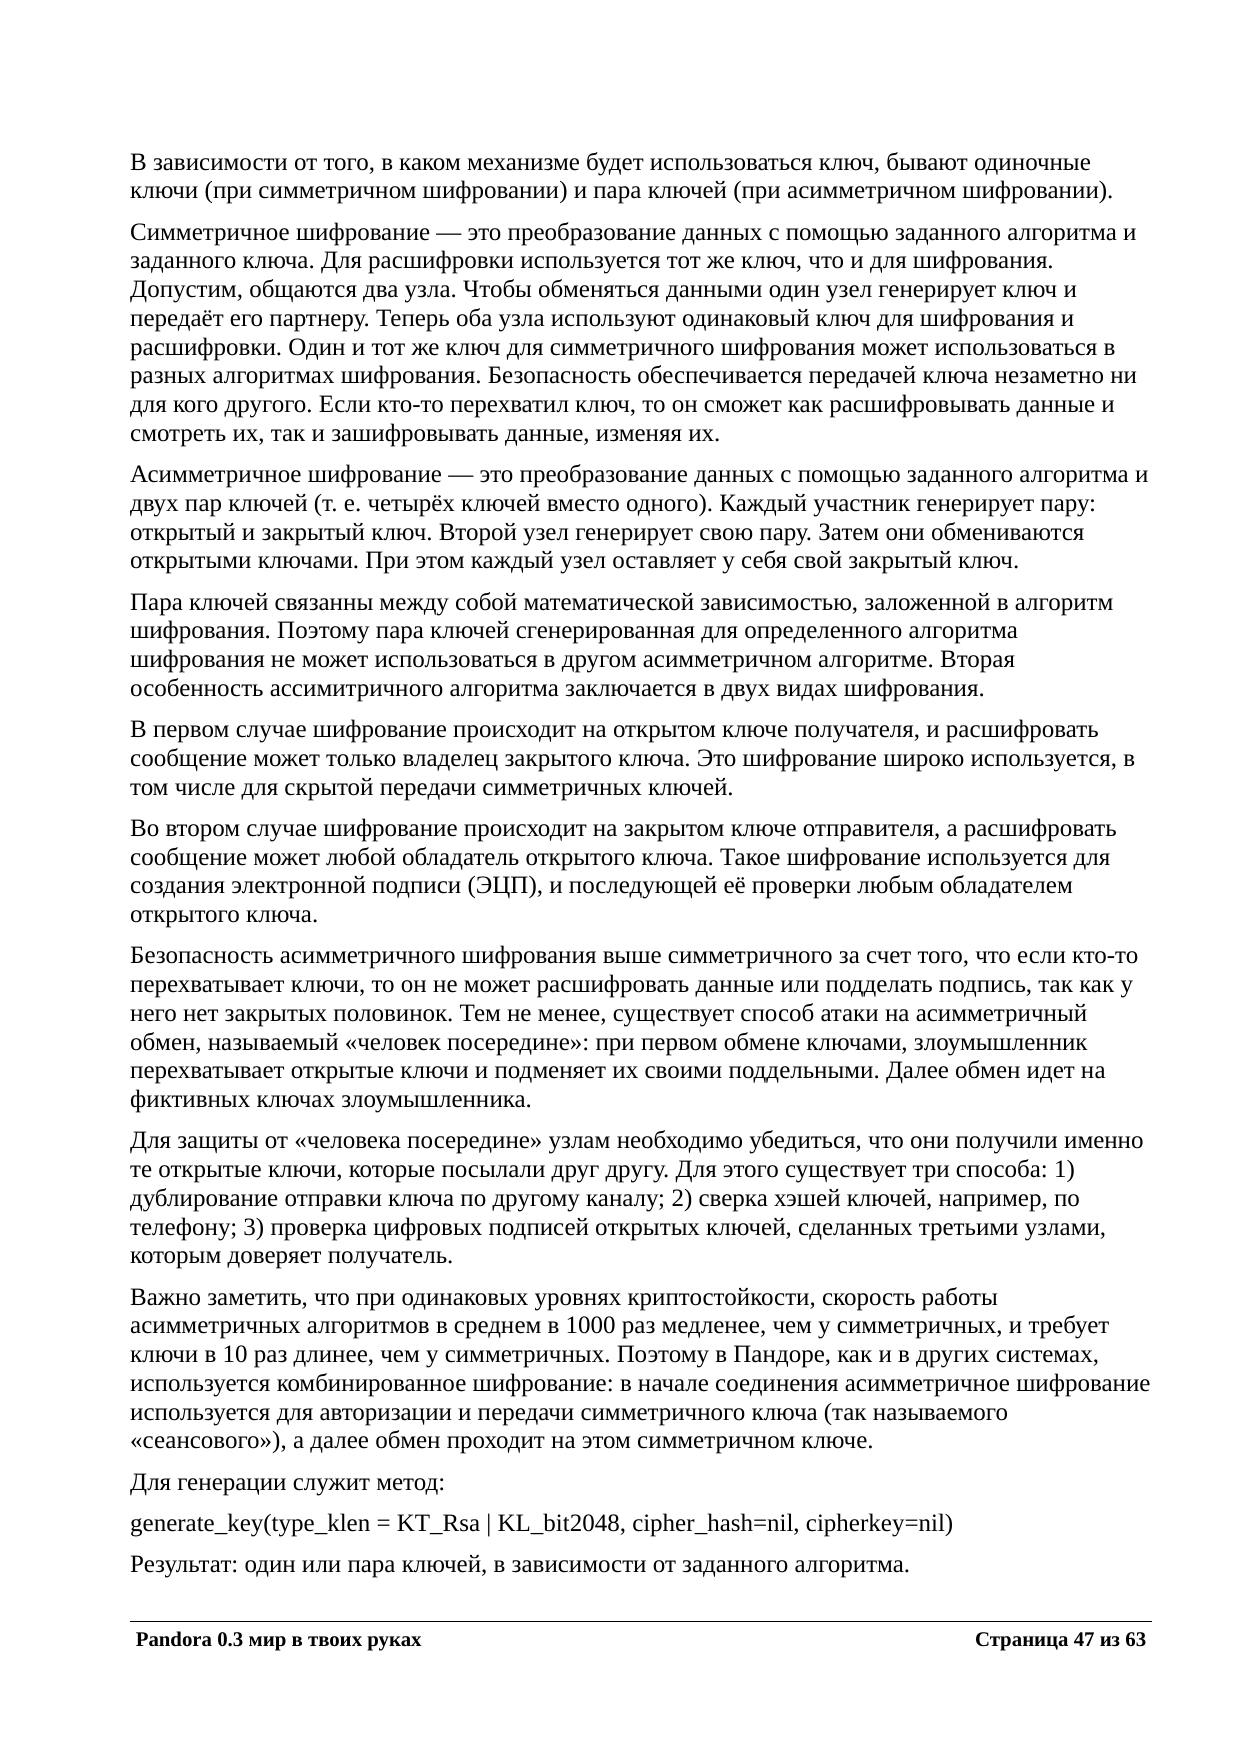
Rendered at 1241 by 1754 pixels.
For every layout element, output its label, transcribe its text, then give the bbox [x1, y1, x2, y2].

text generate_key(type_klen = KT_Rsa | KL_bit2048, cipher_hash=nil, cipherkey=nil) [130, 1508, 1152, 1537]
text В первом случае шифрование происходит на открытом ключе получателя, и расшифровать сообщение может только владелец закрытого ключа. Это шифрование широко используется, в том числе для скрытой передачи симметричных ключей. [130, 714, 1152, 801]
text Для защиты от «человека посередине» узлам необходимо убедиться, что они получили именно те открытые ключи, которые посылали друг другу. Для этого существует три способа: 1) дублирование отправки ключа по другому каналу; 2) сверка хэшей ключей, например, по телефону; 3) проверка цифровых подписей открытых ключей, сделанных третьими узлами, которым доверяет получатель. [130, 1126, 1152, 1269]
text Результат: один или пара ключей, в зависимости от заданного алгоритма. [130, 1549, 1152, 1578]
text В зависимости от того, в каком механизме будет использоваться ключ, бывают одиночные ключи (при симметричном шифровании) и пара ключей (при асимметричном шифровании). [130, 147, 1152, 204]
text Симметричное шифрование — это преобразование данных с помощью заданного алгоритма и заданного ключа. Для расшифровки используется тот же ключ, что и для шифрования. Допустим, общаются два узла. Чтобы обменяться данными один узел генерирует ключ и передаёт его партнеру. Теперь оба узла используют одинаковый ключ для шифрования и расшифровки. Один и тот же ключ для симметричного шифрования может использоваться в разных алгоритмах шифрования. Безопасность обеспечивается передачей ключа незаметно ни для кого другого. Если кто-то перехватил ключ, то он сможет как расшифровывать данные и смотреть их, так и зашифровывать данные, изменяя их. [130, 217, 1152, 447]
text Для генерации служит метод: [130, 1467, 1152, 1496]
text Асимметричное шифрование — это преобразование данных с помощью заданного алгоритма и двух пар ключей (т. е. четырёх ключей вместо одного). Каждый участник генерирует пару: открытый и закрытый ключ. Второй узел генерирует свою пару. Затем они обмениваются открытыми ключами. При этом каждый узел оставляет у себя свой закрытый ключ. [130, 459, 1152, 574]
text Важно заметить, что при одинаковых уровнях криптостойкости, скорость работы асимметричных алгоритмов в среднем в 1000 раз медленее, чем у симметричных, и требует ключи в 10 раз длинее, чем у симметричных. Поэтому в Пандоре, как и в других системах, используется комбинированное шифрование: в начале соединения асимметричное шифрование используется для авторизации и передачи симметричного ключа (так называемого «сеансового»), а далее обмен проходит на этом симметричном ключе. [130, 1282, 1152, 1454]
text Пара ключей связанны между собой математической зависимостью, заложенной в алгоритм шифрования. Поэтому пара ключей сгенерированная для определенного алгоритма шифрования не может использоваться в другом асимметричном алгоритме. Вторая особенность ассимитричного алгоритма заключается в двух видах шифрования. [130, 587, 1152, 702]
text Во втором случае шифрование происходит на закрытом ключе отправителя, а расшифровать сообщение может любой обладатель открытого ключа. Такое шифрование используется для создания электронной подписи (ЭЦП), и последующей её проверки любым обладателем открытого ключа. [130, 813, 1152, 928]
text Безопасность асимметричного шифрования выше симметричного за счет того, что если кто-то перехватывает ключи, то он не может расшифровать данные или подделать подпись, так как у него нет закрытых половинок. Тем не менее, существует способ атаки на асимметричный обмен, называемый «человек посередине»: при первом обмене ключами, злоумышленник перехватывает открытые ключи и подменяет их своими поддельными. Далее обмен идет на фиктивных ключах злоумышленника. [130, 941, 1152, 1113]
